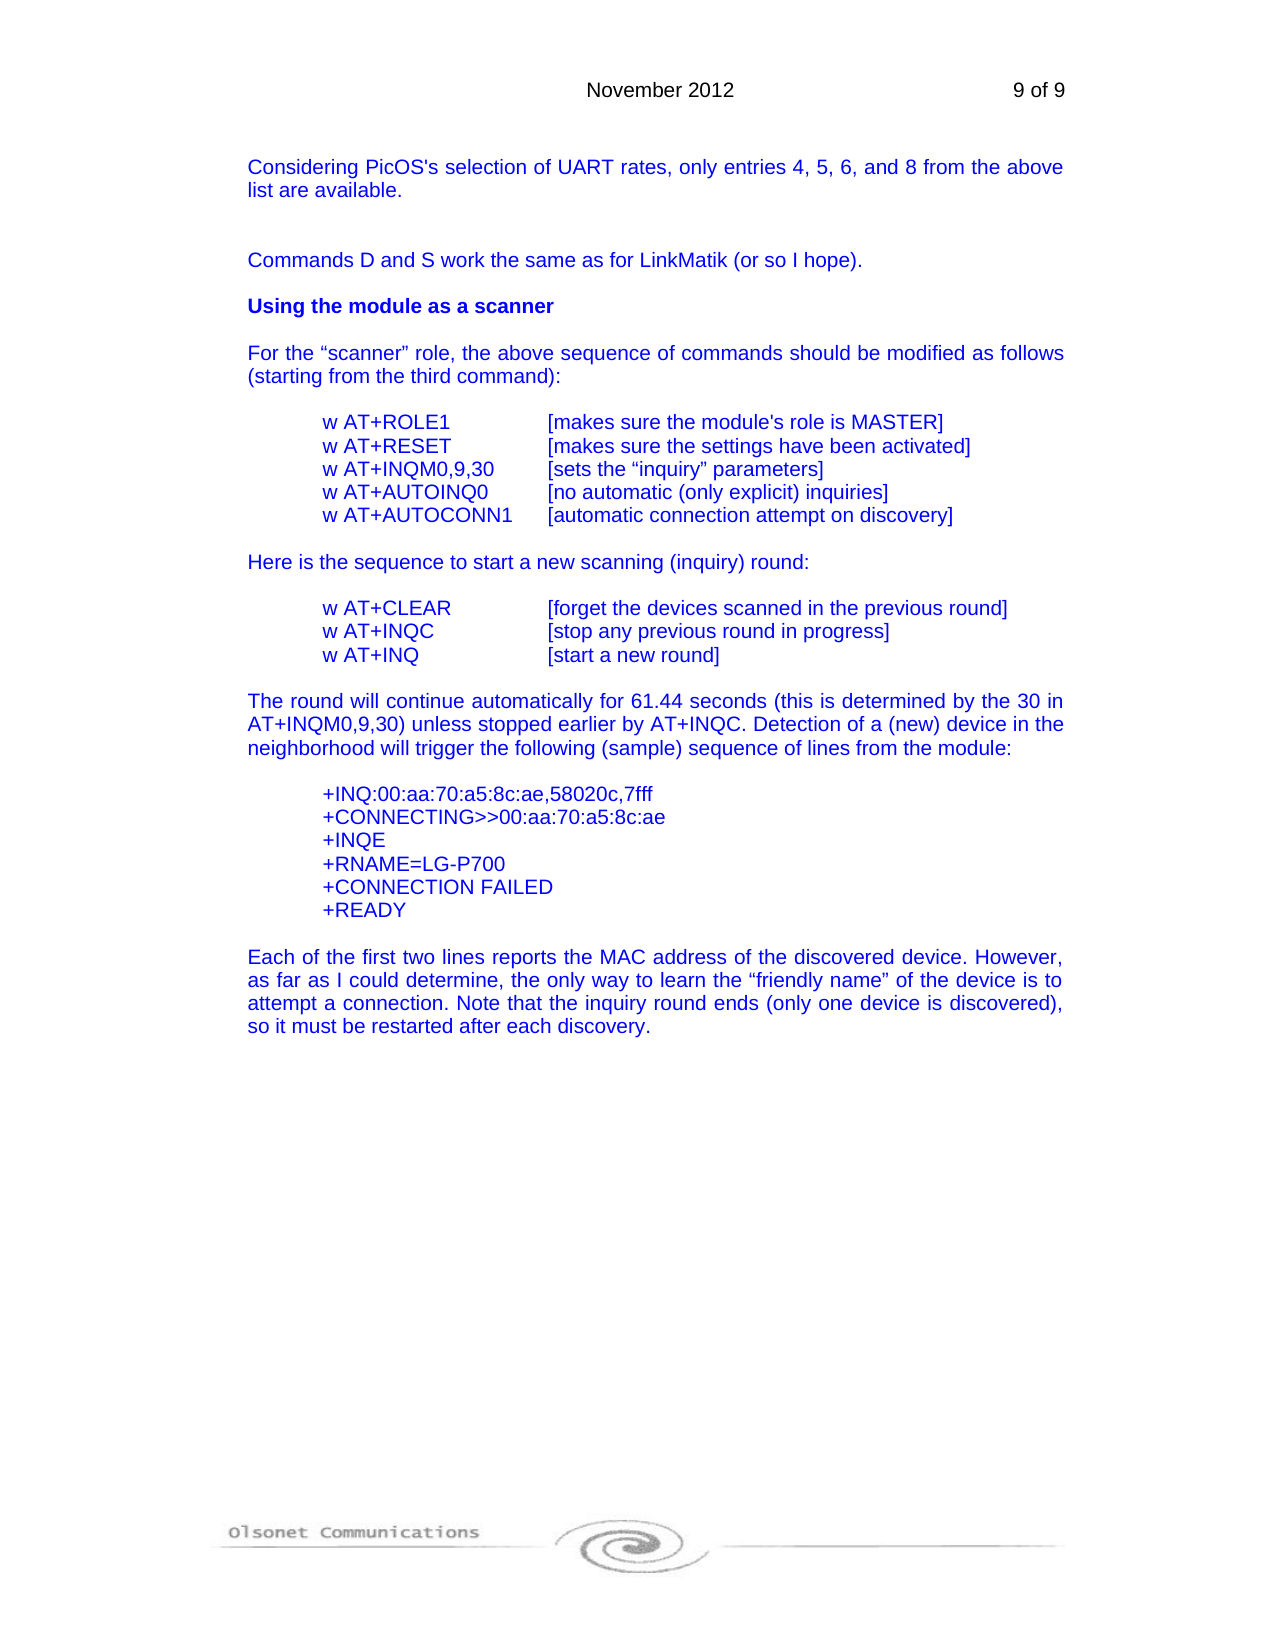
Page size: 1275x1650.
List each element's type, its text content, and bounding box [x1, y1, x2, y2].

text Here is the sequence to start a new scanning (inquiry) round: [247, 550, 1065, 573]
subtitle Using the module as a scanner [247, 295, 1065, 318]
text w AT+ROLE1 [makes sure the module's role is MASTER] [247, 411, 1065, 434]
text The round will continue automatically for 61.44 seconds (this is determined by the 30 in AT+INQM0,9,30) unless stopped earlier by AT+INQC. Detection of a (new) device in the neighborhood will trigger the following (sample) sequence of lines from the module: [247, 690, 1065, 759]
text +CONNECTION FAILED [247, 876, 1065, 899]
text For the “scanner” role, the above sequence of commands should be modified as follows (starting from the third command): [247, 341, 1065, 388]
text w AT+CLEAR [forget the devices scanned in the previous round] [247, 597, 1065, 620]
text Considering PicOS's selection of UART rates, only entries 4, 5, 6, and 8 from the above list are available. [247, 155, 1065, 202]
text Each of the first two lines reports the MAC address of the discovered device. However, as far as I could determine, the only way to learn the “friendly name” of the device is to attempt a connection. Note that the inquiry round ends (only one device is discovered), so it must be restarted after each discovery. [247, 945, 1065, 1038]
text +CONNECTING>>00:aa:70:a5:8c:ae [247, 806, 1065, 829]
text w AT+INQC [stop any previous round in progress] [247, 620, 1065, 643]
text +RNAME=LG-P700 [247, 852, 1065, 876]
text w AT+INQM0,9,30 [sets the “inquiry” parameters] [247, 457, 1065, 481]
text Commands D and S work the same as for LinkMatik (or so I hope). [247, 248, 1065, 272]
text w AT+AUTOINQ0 [no automatic (only explicit) inquiries] [247, 481, 1065, 504]
text w AT+INQ [start a new round] [247, 643, 1065, 666]
text +INQ:00:aa:70:a5:8c:ae,58020c,7fff [247, 783, 1065, 806]
picture [210, 1504, 1065, 1596]
text w AT+RESET [makes sure the settings have been activated] [247, 434, 1065, 457]
text w AT+AUTOCONN1 [automatic connection attempt on discovery] [247, 504, 1065, 527]
text +INQE [247, 829, 1065, 852]
text +READY [247, 899, 1065, 922]
